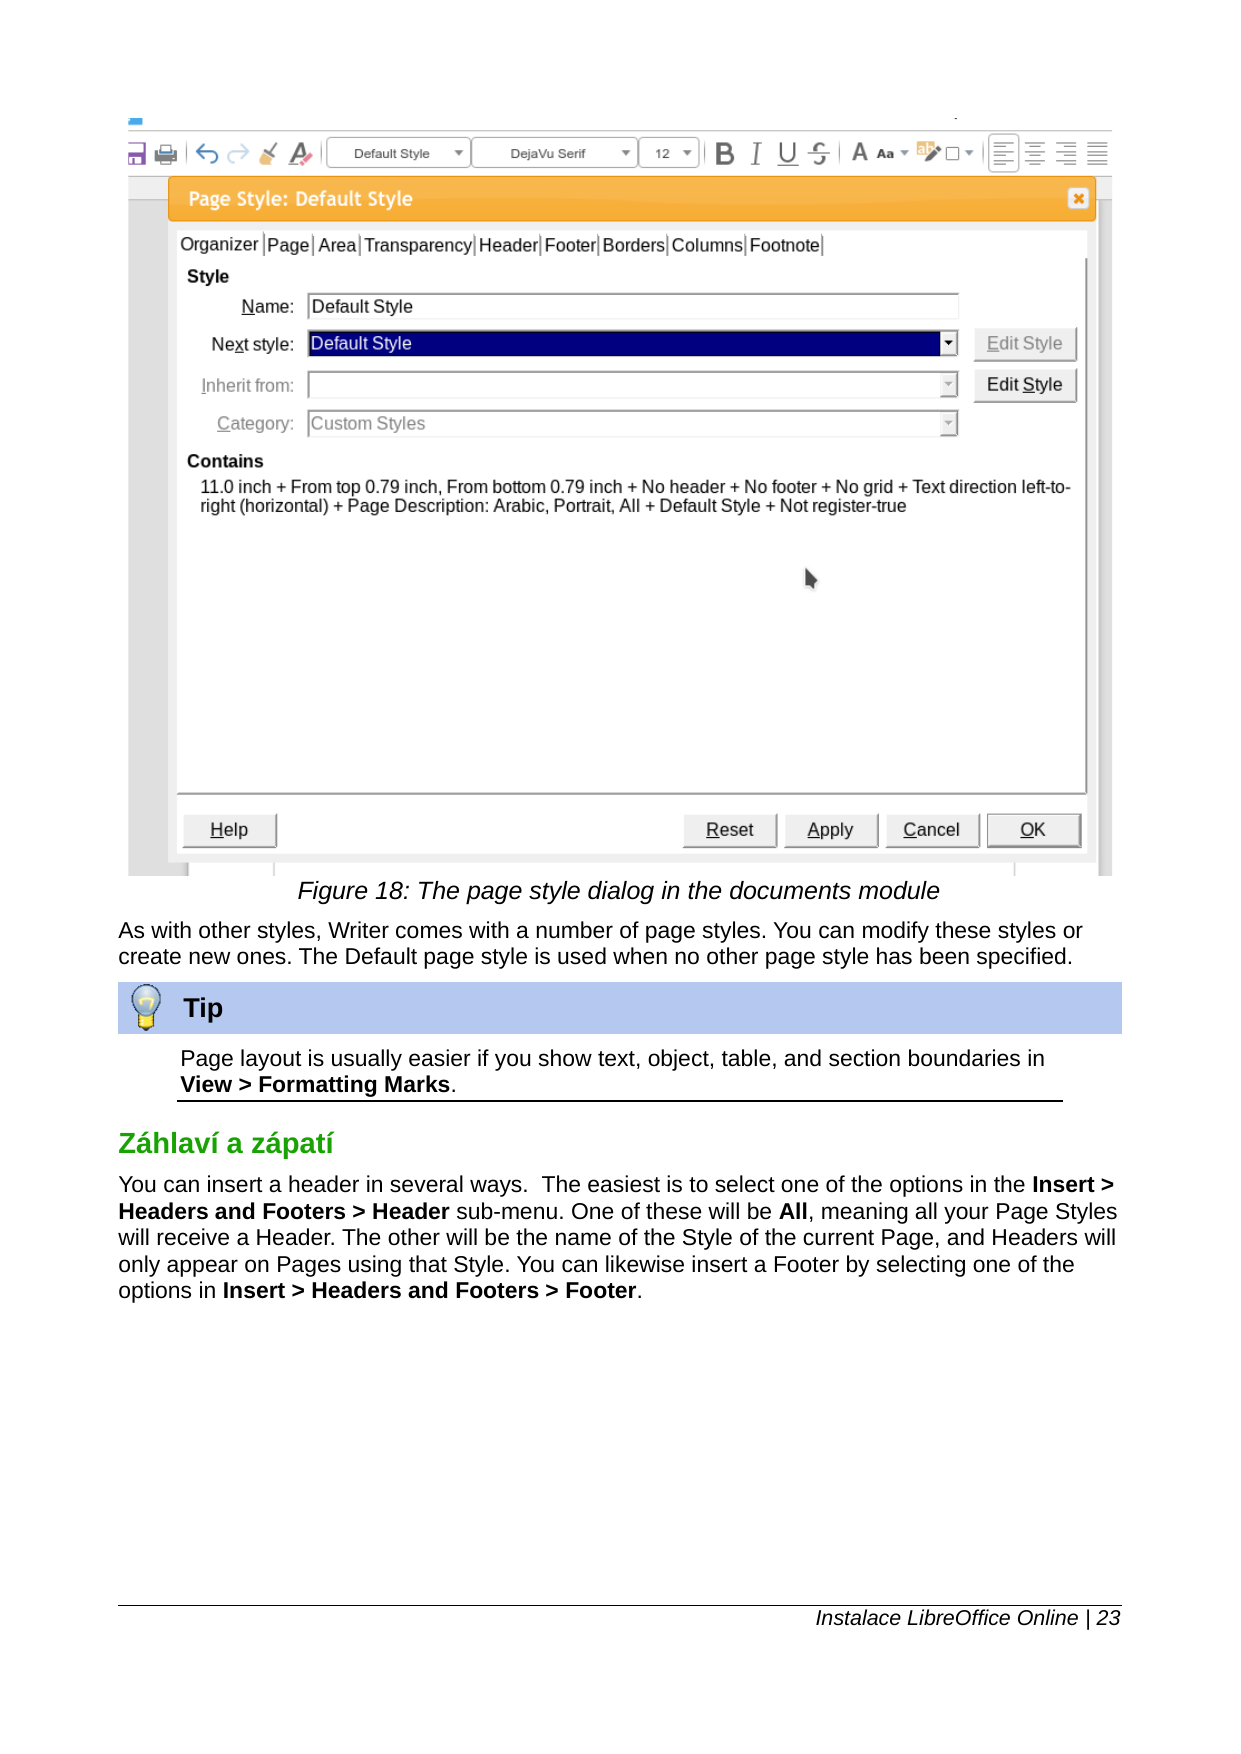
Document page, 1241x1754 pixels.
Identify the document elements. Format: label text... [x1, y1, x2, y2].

picture [128, 118, 1113, 876]
text You can insert a header in several ways. The easiest is to select one of the options in the Insert > Headers and Footers > Header sub-menu. One of these will be All, meaning all your Page Styles will receive a Header. The other will be the name of the Style of the current Page, and Headers will only appear on Pages using that Style. You can likewise insert a Footer by selecting one of the options in Insert > Headers and Footers > Footer. [118, 1171, 1122, 1303]
text Figure 18: The page style dialog in the documents module [118, 876, 1122, 905]
text As with other styles, Writer comes with a number of page styles. You can modify these styles or create new ones. The Default page style is used when no other page style has been specified. [118, 917, 1122, 969]
text Page layout is usually easier if you show text, object, table, and section boundaries in View > Formatting Marks. [177, 1042, 1063, 1100]
subtitle Záhlaví a zápatí [118, 1126, 1122, 1160]
subtitle Tip [170, 982, 1122, 1034]
picture [119, 982, 170, 1034]
